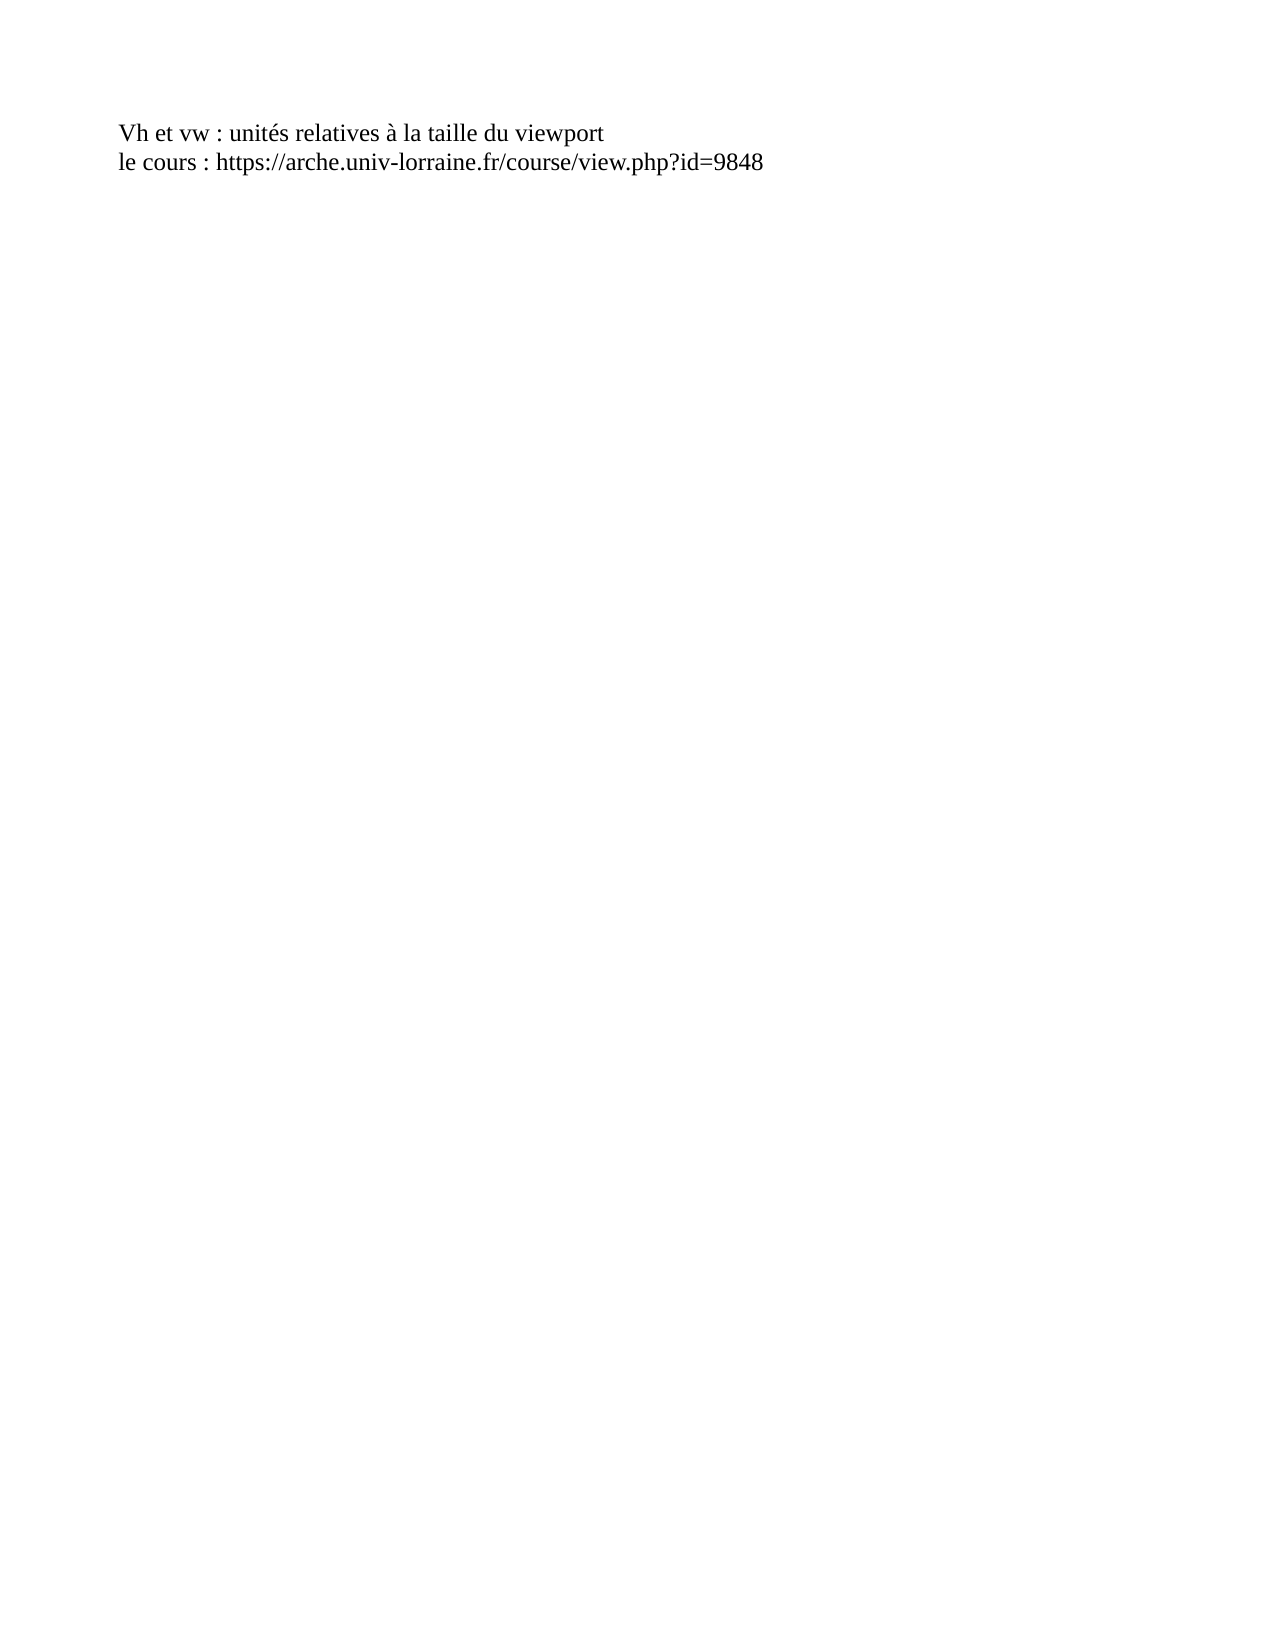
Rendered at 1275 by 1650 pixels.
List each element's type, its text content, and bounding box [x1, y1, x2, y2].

text le cours : https://arche.univ-lorraine.fr/course/view.php?id=9848 [118, 147, 1157, 176]
text Vh et vw : unités relatives à la taille du viewport [118, 118, 1157, 147]
